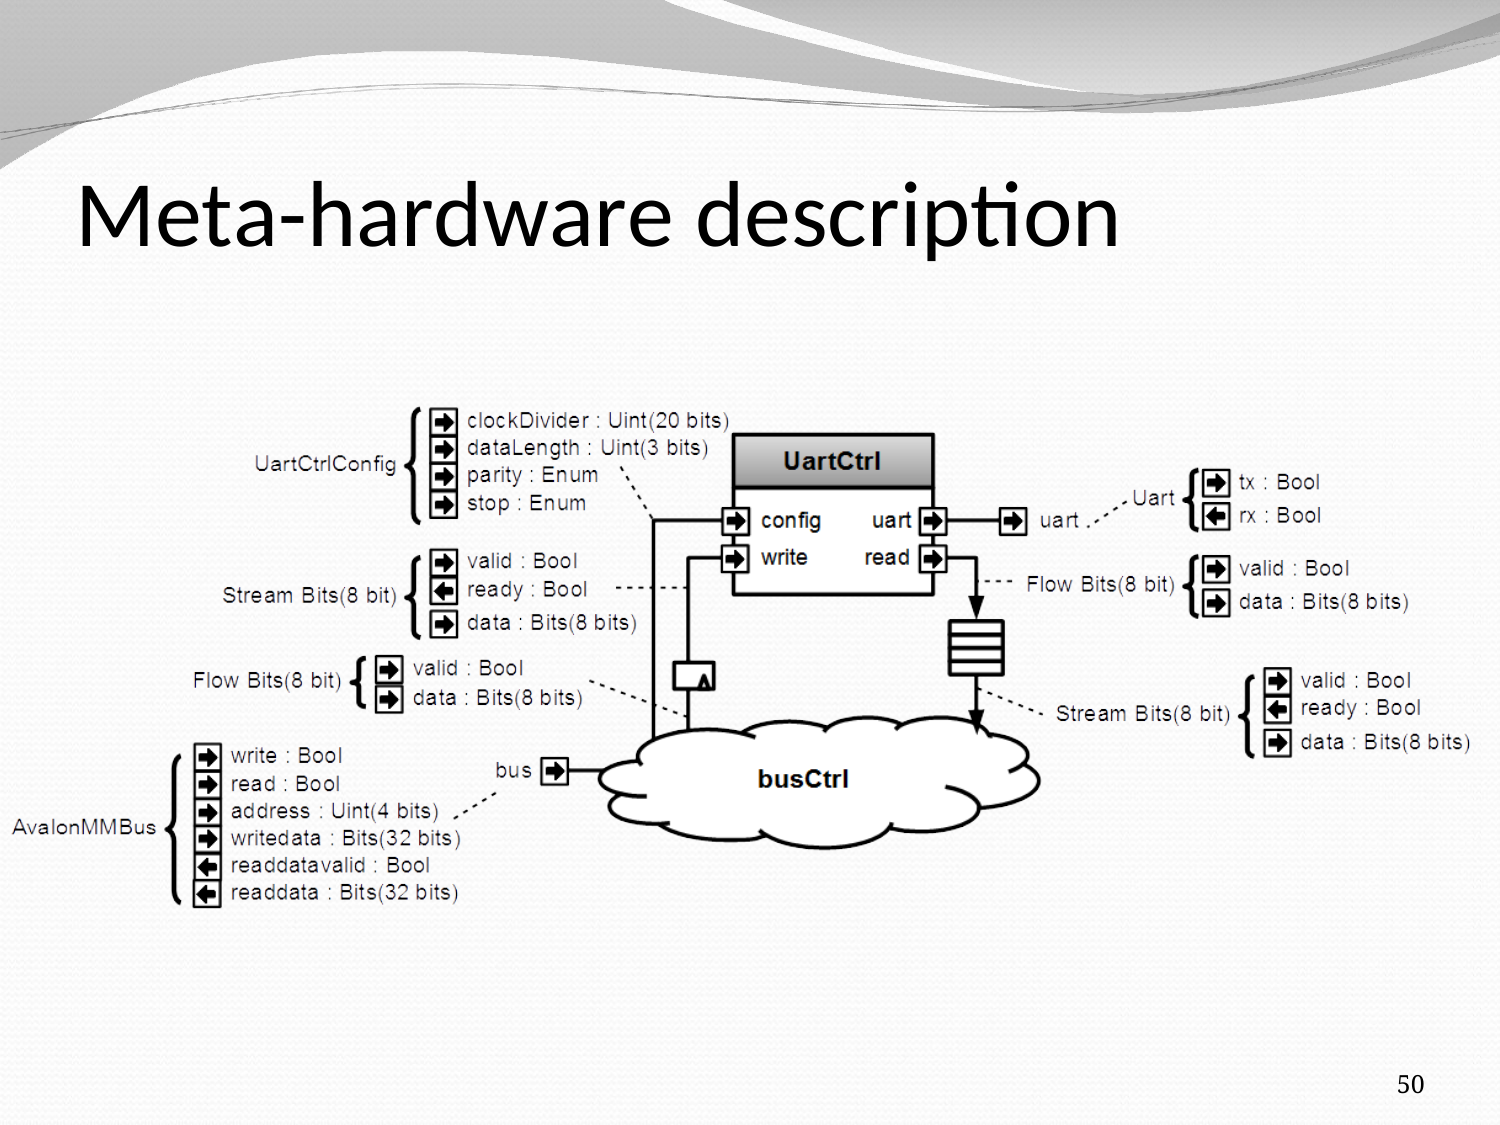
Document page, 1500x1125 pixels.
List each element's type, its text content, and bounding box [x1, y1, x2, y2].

picture [0, 0, 1500, 1125]
title Meta-hardware description [75, 78, 1426, 266]
text_box [1299, 1042, 1426, 1103]
